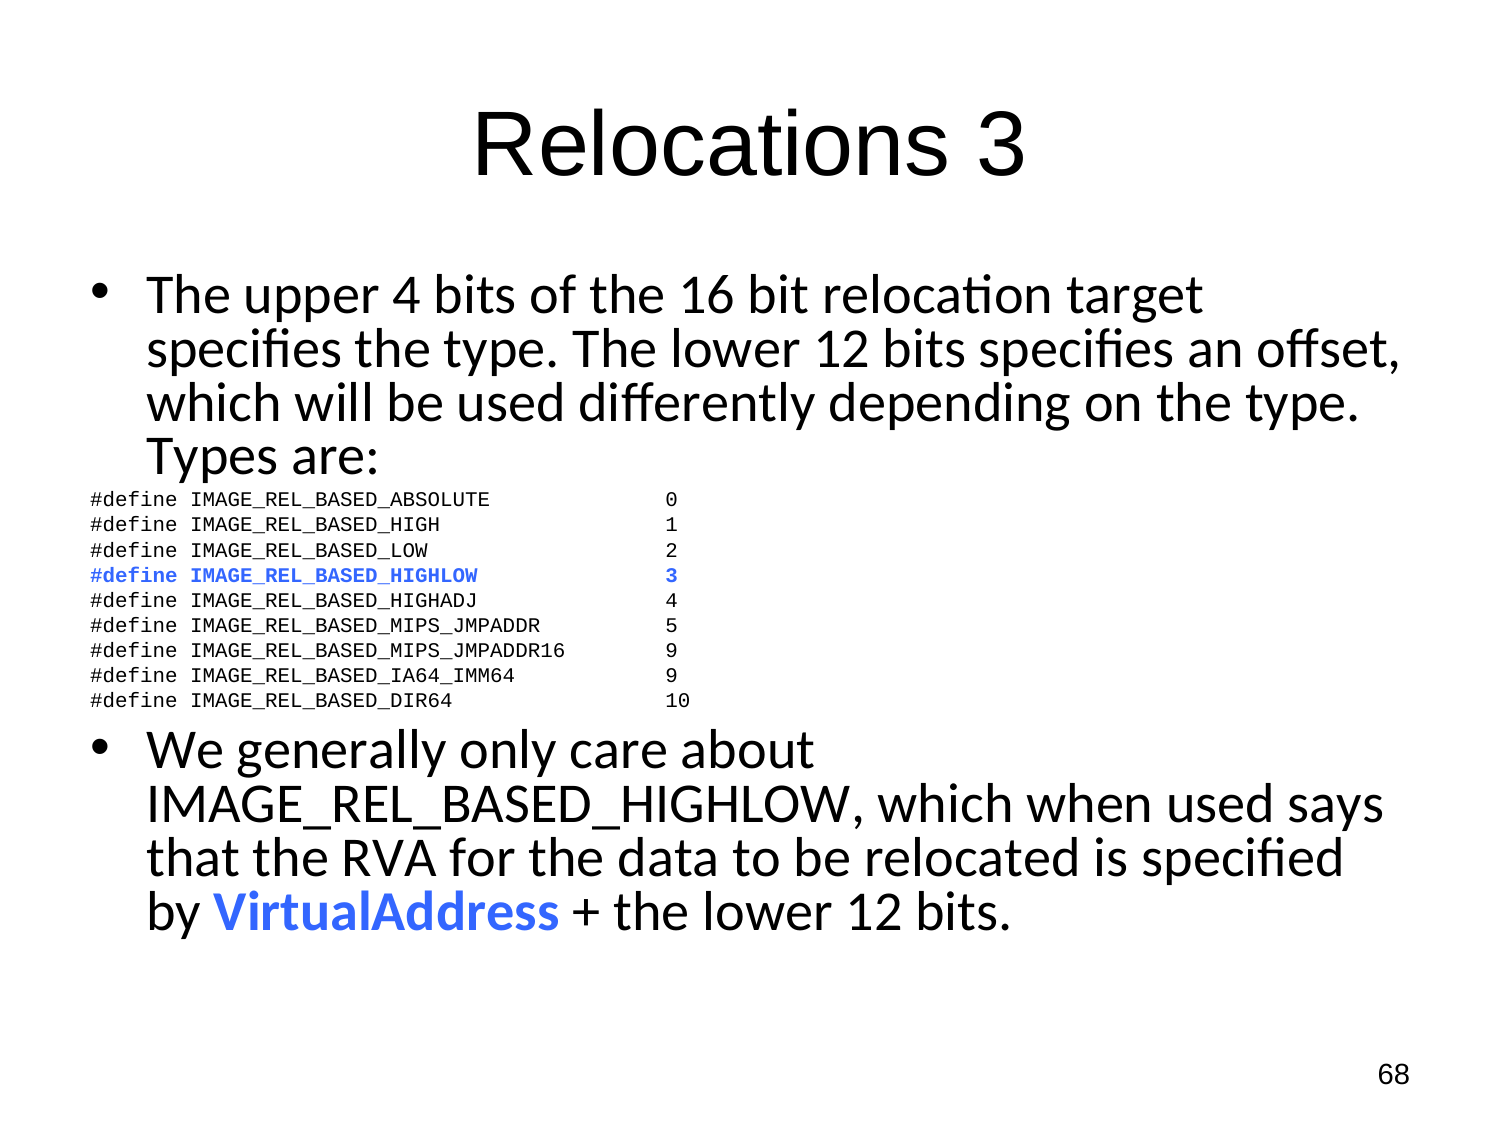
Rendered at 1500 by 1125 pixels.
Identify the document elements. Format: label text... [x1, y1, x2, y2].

text_box [1074, 1042, 1426, 1103]
title Relocations 3 [75, 45, 1426, 233]
list The upper 4 bits of the 16 bit relocation target specifies the type. The lower 12 bits specifies an offset, which will be used differently depending on the type. Types are: #define IMAGE_REL_BASED_ABSOLUTE 0 #define IMAGE_REL_BASED_HIGH 1 #define IMAGE_REL_BASED_LOW 2 #define IMAGE_REL_BASED_HIGHLOW 3 #define IMAGE_REL_BASED_HIGHADJ 4 #define IMAGE_REL_BASED_MIPS_JMPADDR 5 #define IMAGE_REL_BASED_MIPS_JMPADDR16 9 #define IMAGE_REL_BASED_IA64_IMM64 9 #define IMAGE_REL_BASED_DIR64 10 We generally only care about IMAGE_REL_BASED_HIGHLOW, which when used says that the RVA for the data to be relocated is specified by VirtualAddress + the lower 12 bits. [75, 262, 1426, 1006]
